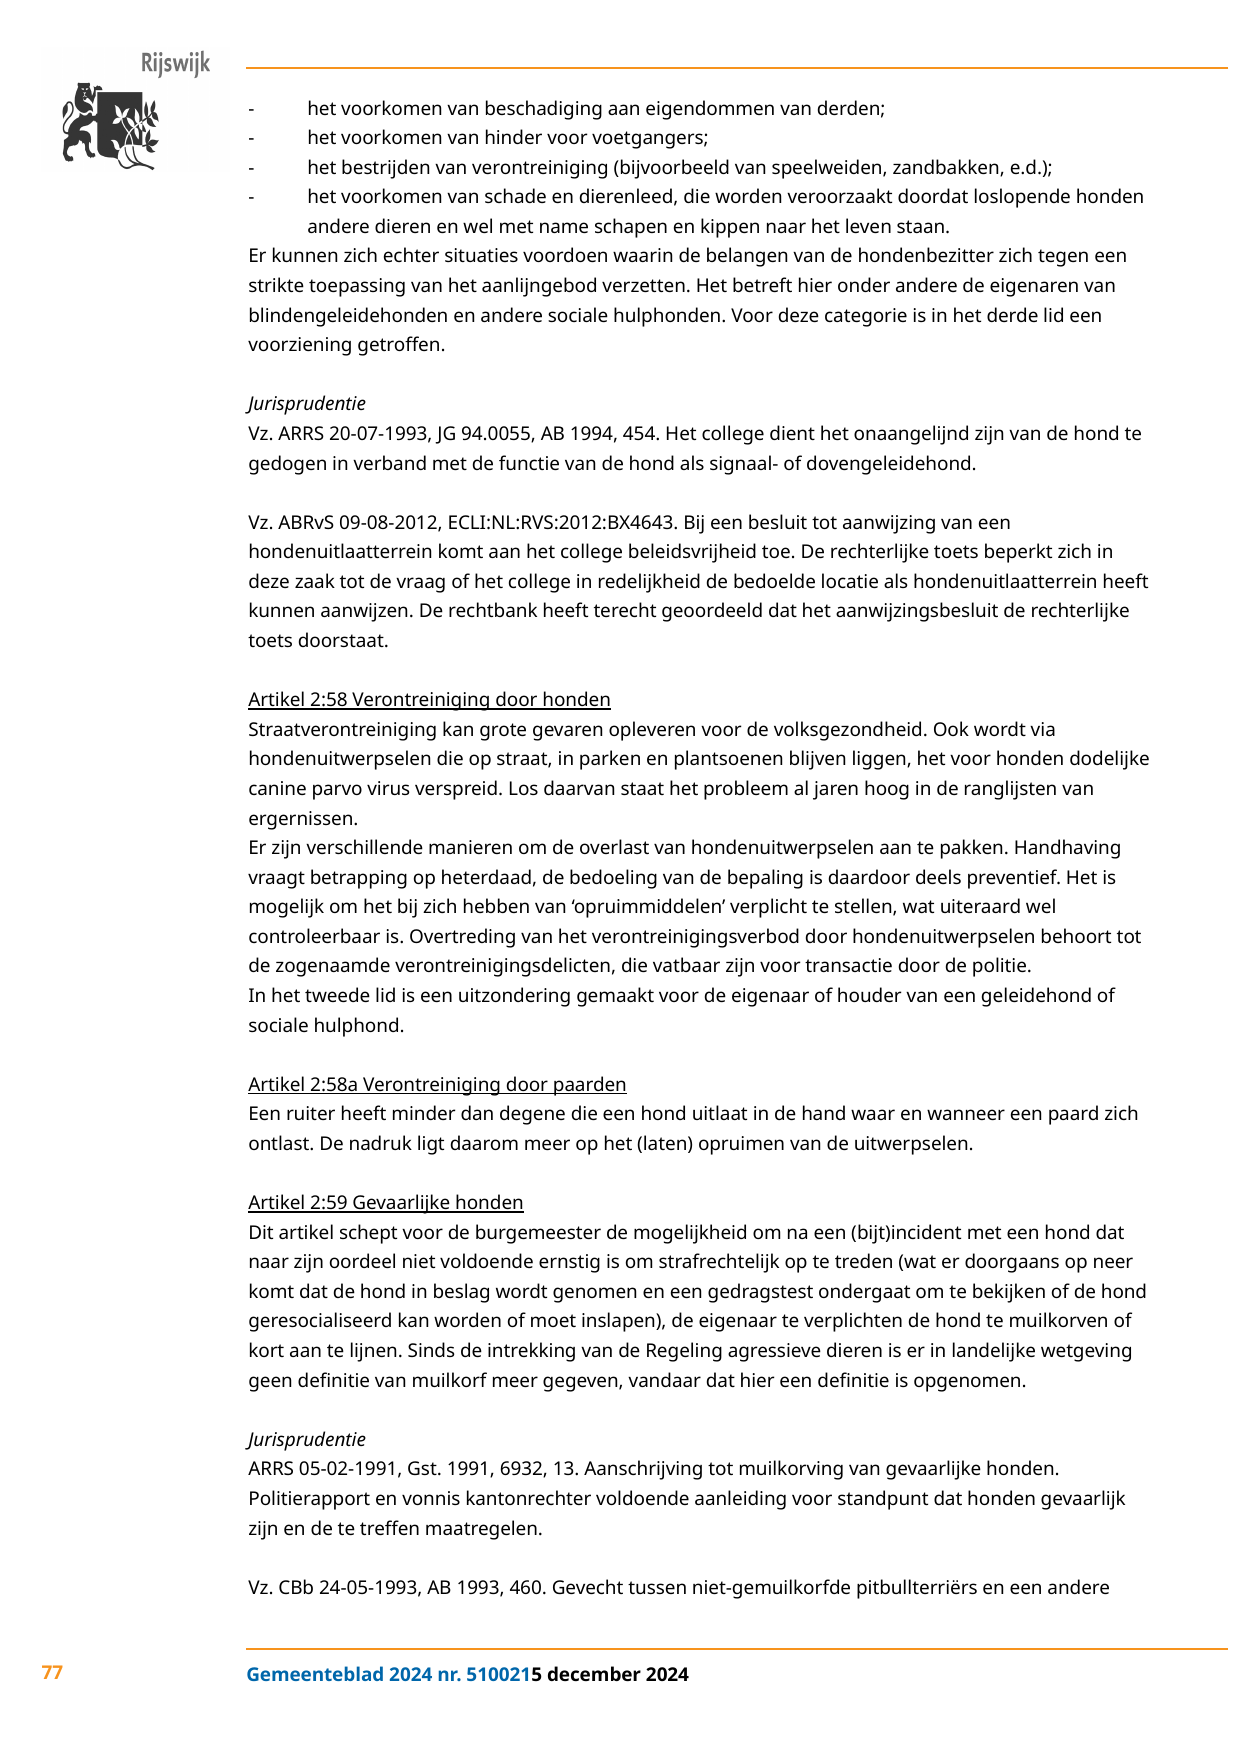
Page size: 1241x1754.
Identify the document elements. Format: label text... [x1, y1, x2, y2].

text Vz. ARRS 20-07-1993, JG 94.0055, AB 1994, 454. Het college dient het onaangelijnd zijn van de hond te gedogen in verband met de functie van de hond als signaal- of dovengeleidehond. [248, 420, 1152, 476]
text Vz. ABRvS 09-08-2012, ECLI:NL:RVS:2012:BX4643. Bij een besluit tot aanwijzing van een hondenuitlaatterrein komt aan het college beleidsvrijheid toe. De rechterlijke toets beperkt zich in deze zaak tot de vraag of het college in redelijkheid de bedoelde locatie als hondenuitlaatterrein heeft kunnen aanwijzen. De rechtbank heeft terecht geoordeeld dat het aanwijzingsbesluit de rechterlijke toets doorstaat. [248, 509, 1152, 653]
text Er kunnen zich echter situaties voordoen waarin de belangen van de hondenbezitter zich tegen een strikte toepassing van het aanlijngebod verzetten. Het betreft hier onder andere de eigenaren van blindengeleidehonden en andere sociale hulphonden. Voor deze categorie is in het derde lid een voorziening getroffen. [248, 243, 1152, 357]
list het bestrijden van verontreiniging (bijvoorbeeld van speelweiden, zandbakken, e.d.); [248, 154, 1152, 180]
text Een ruiter heeft minder dan degene die een hond uitlaat in de hand waar en wanneer een paard zich ontlast. De nadruk ligt daarom meer op het (laten) opruimen van de uitwerpselen. [248, 1101, 1152, 1156]
text Artikel 2:59 Gevaarlijke honden [248, 1189, 1152, 1215]
text Er zijn verschillende manieren om de overlast van hondenuitwerpselen aan te pakken. Handhaving vraagt betrapping op heterdaad, de bedoeling van de bepaling is daardoor deels preventief. Het is mogelijk om het bij zich hebben van ‘opruimmiddelen’ verplicht te stellen, wat uiteraard wel controleerbaar is. Overtreding van het verontreinigingsverbod door hondenuitwerpselen behoort tot de zogenaamde verontreinigingsdelicten, die vatbaar zijn voor transactie door de politie. [248, 834, 1152, 978]
picture [41, 47, 231, 172]
list het voorkomen van hinder voor voetgangers; [248, 124, 1152, 150]
text Vz. CBb 24-05-1993, AB 1993, 460. Gevecht tussen niet-gemuilkorfde pitbullterriërs en een andere [248, 1574, 1152, 1600]
text Straatverontreiniging kan grote gevaren opleveren voor de volksgezondheid. Ook wordt via hondenuitwerpselen die op straat, in parken en plantsoenen blijven liggen, het voor honden dodelijke canine parvo virus verspreid. Los daarvan staat het probleem al jaren hoog in de ranglijsten van ergernissen. [248, 716, 1152, 831]
list het voorkomen van schade en dierenleed, die worden veroorzaakt doordat loslopende honden andere dieren en wel met name schapen en kippen naar het leven staan. [248, 183, 1152, 239]
text Jurisprudentie [248, 391, 1152, 416]
text Dit artikel schept voor de burgemeester de mogelijkheid om na een (bijt)incident met een hond dat naar zijn oordeel niet voldoende ernstig is om strafrechtelijk op te treden (wat er doorgaans op neer komt dat de hond in beslag wordt genomen en een gedragstest ondergaat om te bekijken of de hond geresocialiseerd kan worden of moet inslapen), de eigenaar te verplichten de hond te muilkorven of kort aan te lijnen. Sinds de intrekking van de Regeling agressieve dieren is er in landelijke wetgeving geen definitie van muilkorf meer gegeven, vandaar dat hier een definitie is opgenomen. [248, 1219, 1152, 1393]
text Artikel 2:58a Verontreiniging door paarden [248, 1071, 1152, 1097]
text In het tweede lid is een uitzondering gemaakt voor de eigenaar of houder van een geleidehond of sociale hulphond. [248, 982, 1152, 1038]
text ARRS 05-02-1991, Gst. 1991, 6932, 13. Aanschrijving tot muilkorving van gevaarlijke honden. Politierapport en vonnis kantonrechter voldoende aanleiding voor standpunt dat honden gevaarlijk zijn en de te treffen maatregelen. [248, 1456, 1152, 1541]
text Jurisprudentie [248, 1426, 1152, 1452]
text Artikel 2:58 Verontreiniging door honden [248, 686, 1152, 712]
list het voorkomen van beschadiging aan eigendommen van derden; [248, 95, 1152, 121]
